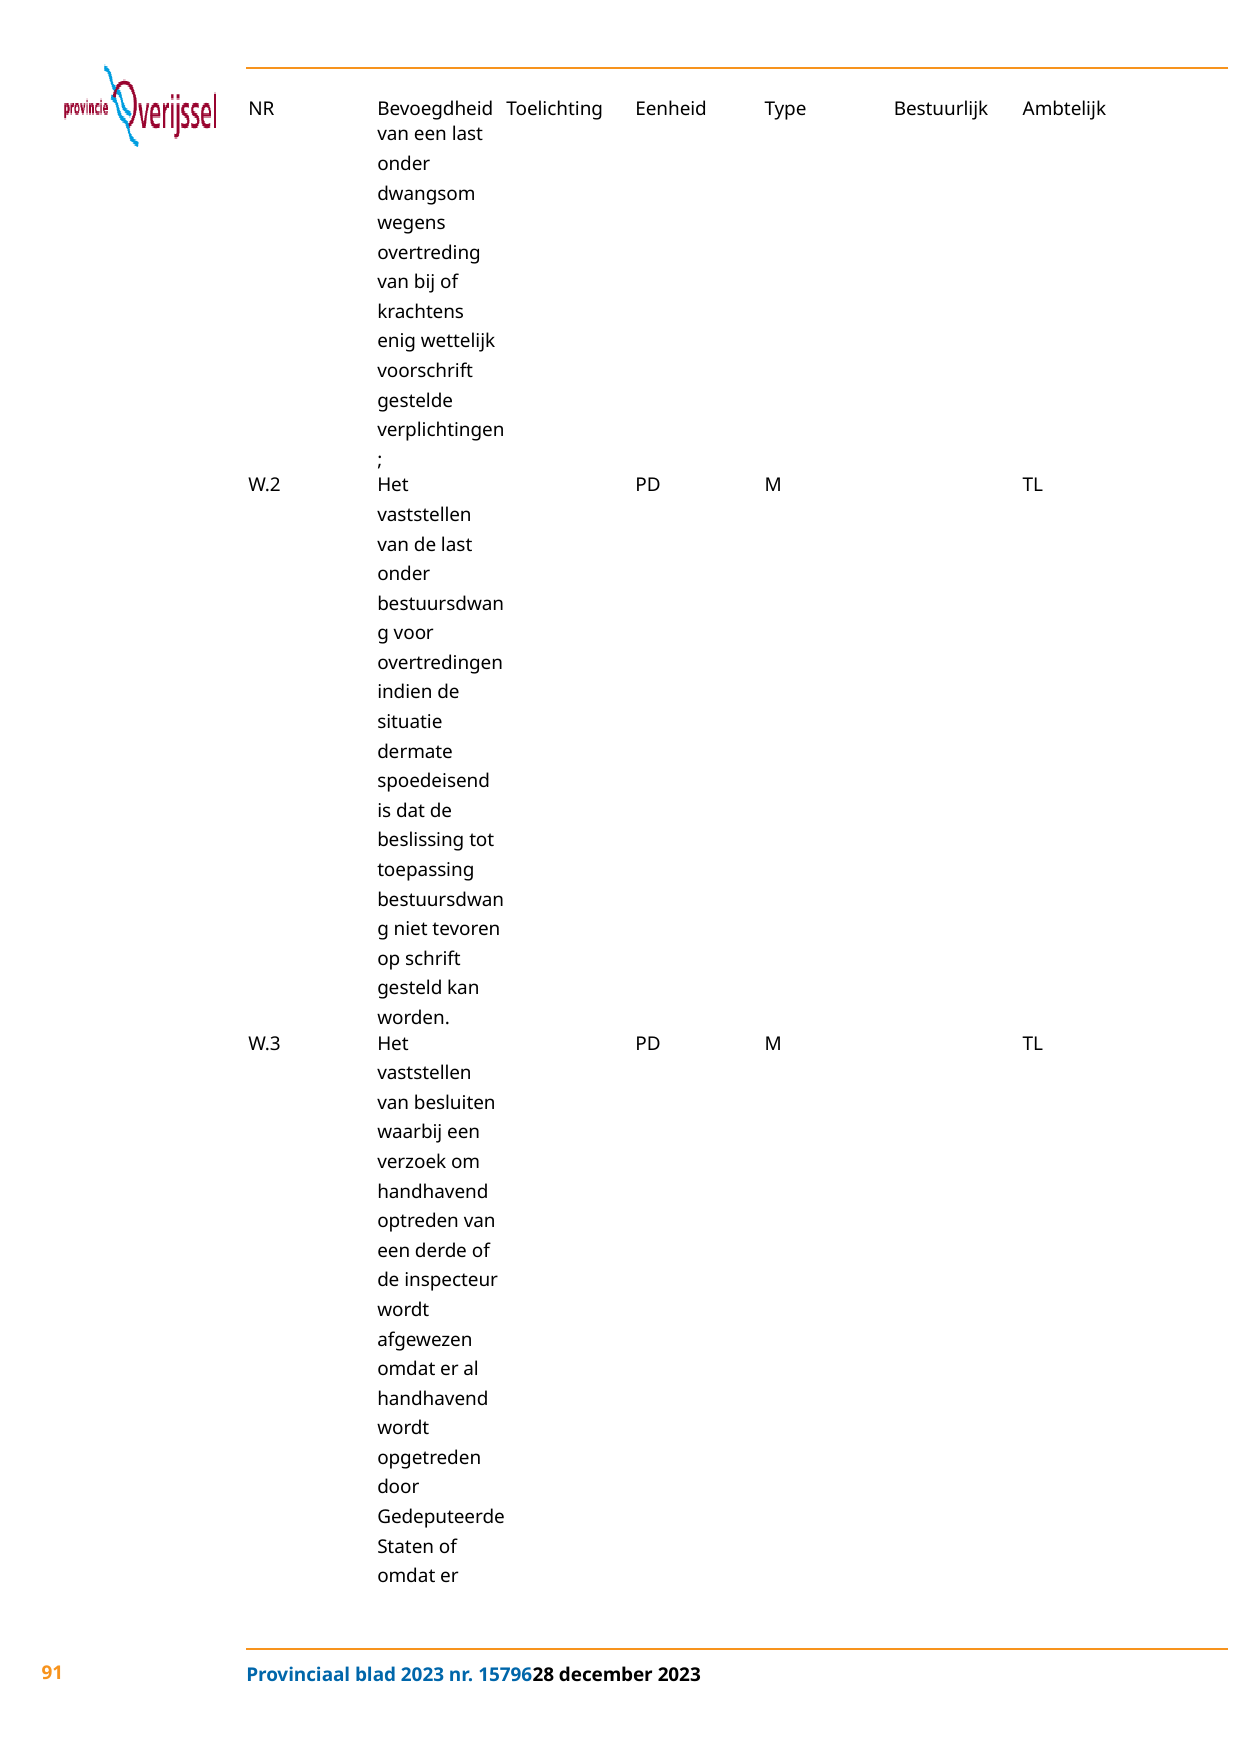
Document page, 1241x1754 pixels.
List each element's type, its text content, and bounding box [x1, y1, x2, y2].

table_header Toelichting [506, 95, 635, 121]
table_cell [506, 121, 635, 472]
table_cell van een last onder dwangsom wegens overtreding van bij of krachtens enig wettelijk voorschrift gestelde verplichtingen; [377, 121, 506, 472]
table_cell PD [635, 1030, 764, 1588]
table_cell TL [1023, 472, 1152, 1030]
picture [41, 47, 231, 172]
table_cell [894, 121, 1022, 472]
table_header Ambtelijk [1023, 95, 1152, 121]
table_cell TL [1023, 1030, 1152, 1588]
table_cell M [764, 472, 893, 1030]
table_cell [248, 121, 377, 472]
table_header Type [764, 95, 893, 121]
table_header Bevoegdheid [377, 95, 506, 121]
table_cell Het vaststellen van besluiten waarbij een verzoek om handhavend optreden van een derde of de inspecteur wordt afgewezen omdat er al handhavend wordt opgetreden door Gedeputeerde Staten of omdat er [377, 1030, 506, 1588]
table_cell [506, 1030, 635, 1588]
table_cell Het vaststellen van de last onder bestuursdwang voor overtredingen indien de situatie dermate spoedeisend is dat de beslissing tot toepassing bestuursdwang niet tevoren op schrift gesteld kan worden. [377, 472, 506, 1030]
table_cell [894, 1030, 1022, 1588]
table_cell [1023, 121, 1152, 472]
table_cell [506, 472, 635, 1030]
table_cell W.2 [248, 472, 377, 1030]
table_cell W.3 [248, 1030, 377, 1588]
table_cell [894, 472, 1022, 1030]
table_header Bestuurlijk [894, 95, 1022, 121]
table_cell PD [635, 472, 764, 1030]
table_header NR [248, 95, 377, 121]
table_cell M [764, 1030, 893, 1588]
table_header Eenheid [635, 95, 764, 121]
table_cell [635, 121, 764, 472]
table_cell [764, 121, 893, 472]
